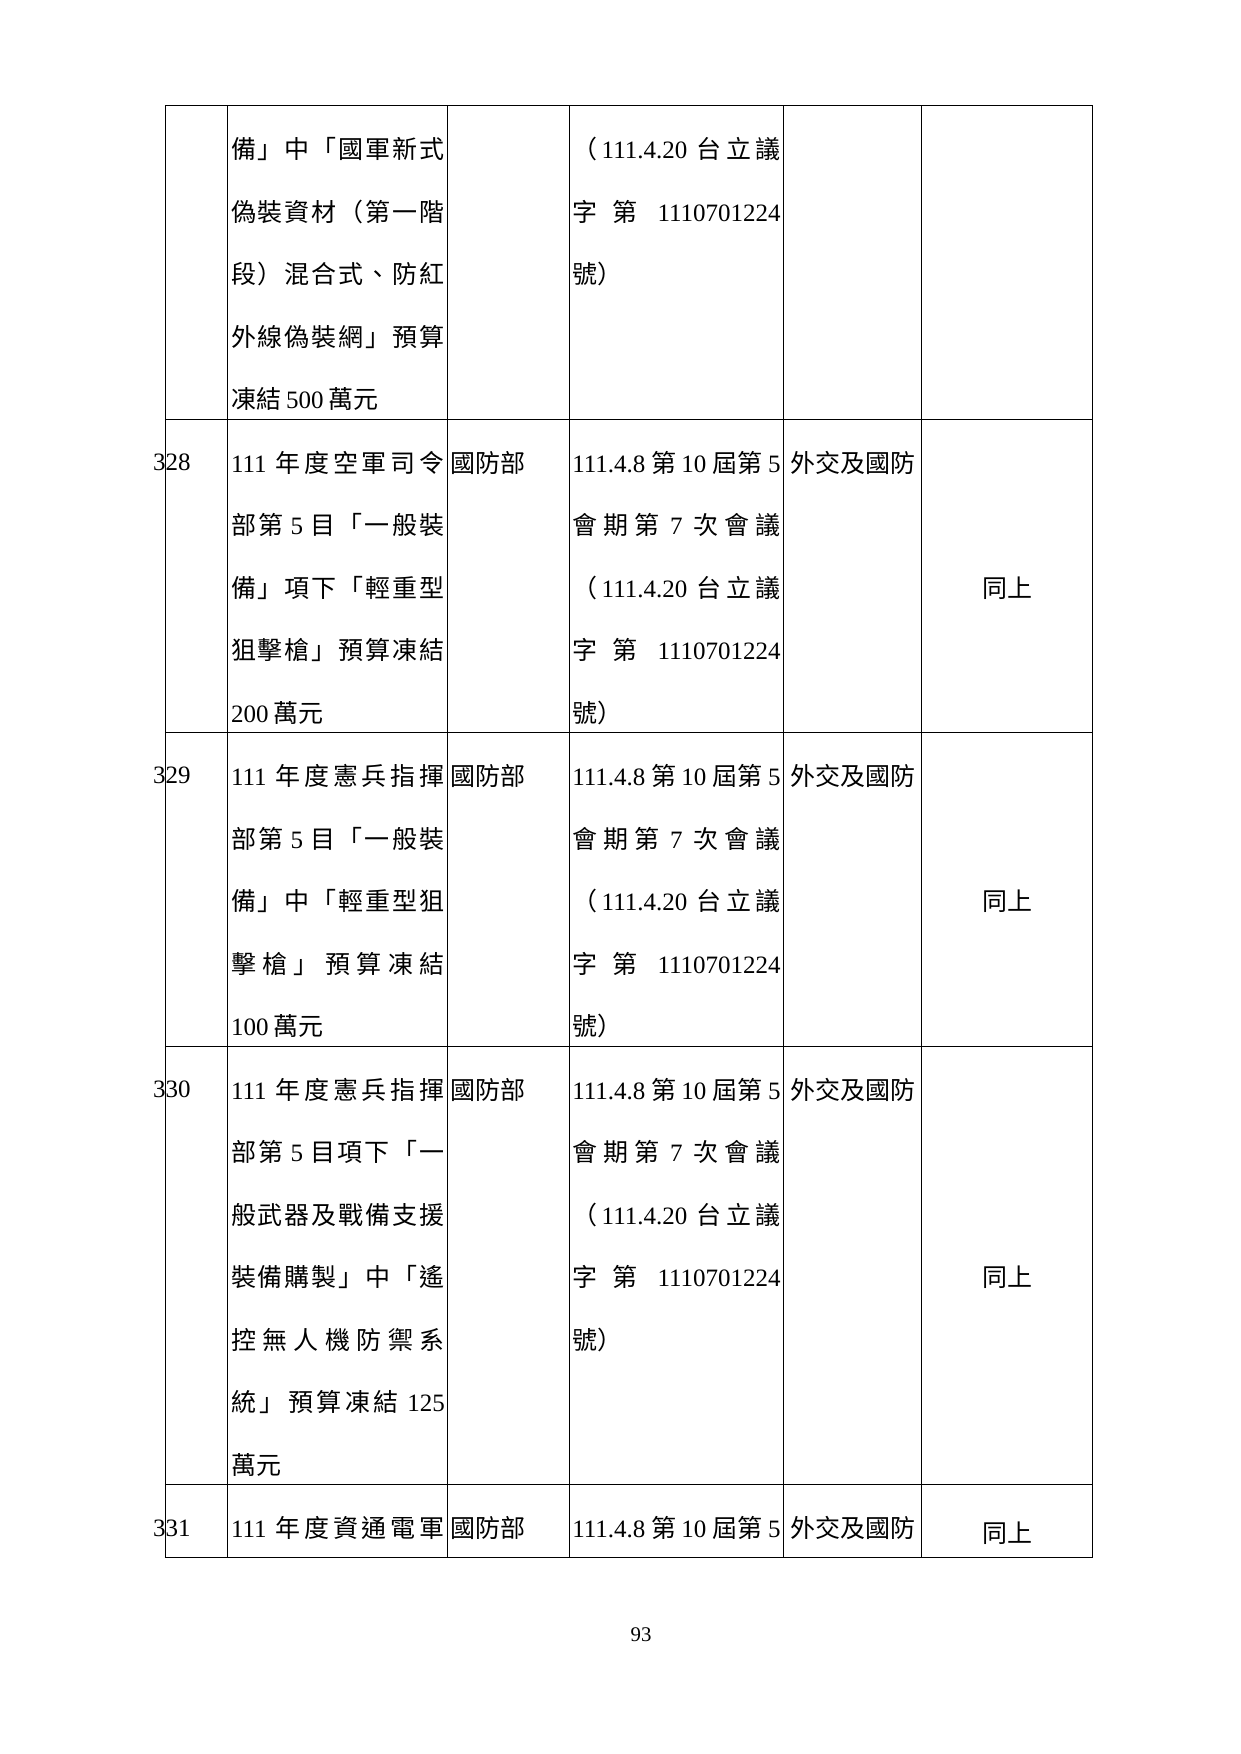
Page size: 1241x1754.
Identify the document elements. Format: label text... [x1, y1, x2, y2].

table_cell 111年度憲兵指揮部第5目「一般裝備」中「輕重型狙擊槍」預算凍結100萬元 [228, 733, 447, 1046]
table_cell 同上 [922, 733, 1092, 1046]
table_cell （111.4.20台立議字第1110701224號） [570, 106, 783, 419]
table_cell [448, 106, 569, 419]
table_cell 外交及國防 [784, 1485, 921, 1557]
table_cell 111年度空軍司令部第5目「一般裝備」項下「輕重型狙擊槍」預算凍結200萬元 [228, 420, 447, 732]
table_cell 111.4.8第10屆第5會期第7次會議（111.4.20台立議字第1110701224號） [570, 733, 783, 1046]
table_cell 國防部 [448, 420, 569, 732]
table_cell [166, 1485, 227, 1557]
table_cell 111.4.8第10屆第5會期第7次會議（111.4.20台立議字第1110701224號） [570, 1047, 783, 1484]
table_cell 外交及國防 [784, 1047, 921, 1484]
table_cell [166, 106, 227, 419]
table_cell [166, 420, 227, 732]
table_cell 外交及國防 [784, 420, 921, 732]
table_cell 同上 [922, 1047, 1092, 1484]
table_cell 同上 [922, 420, 1092, 732]
table_cell 外交及國防 [784, 733, 921, 1046]
table_cell [784, 106, 921, 419]
table_cell [922, 106, 1092, 419]
table_cell 國防部 [448, 1047, 569, 1484]
table_cell 111.4.8第10屆第5 [570, 1485, 783, 1557]
table_cell [166, 1047, 227, 1484]
table_cell 備」中「國軍新式偽裝資材（第一階段）混合式、防紅外線偽裝網」預算凍結500萬元 [228, 106, 447, 419]
table_cell 111年度憲兵指揮部第5目項下「一般武器及戰備支援裝備購製」中「遙控無人機防禦系統」預算凍結125萬元 [228, 1047, 447, 1484]
table_cell 國防部 [448, 733, 569, 1046]
table_cell 111.4.8第10屆第5會期第7次會議（111.4.20台立議字第1110701224號） [570, 420, 783, 732]
table_cell 國防部 [448, 1485, 569, 1557]
table_cell 同上 [922, 1485, 1092, 1557]
table_cell [166, 733, 227, 1046]
table_cell 111年度資通電軍 [228, 1485, 447, 1557]
